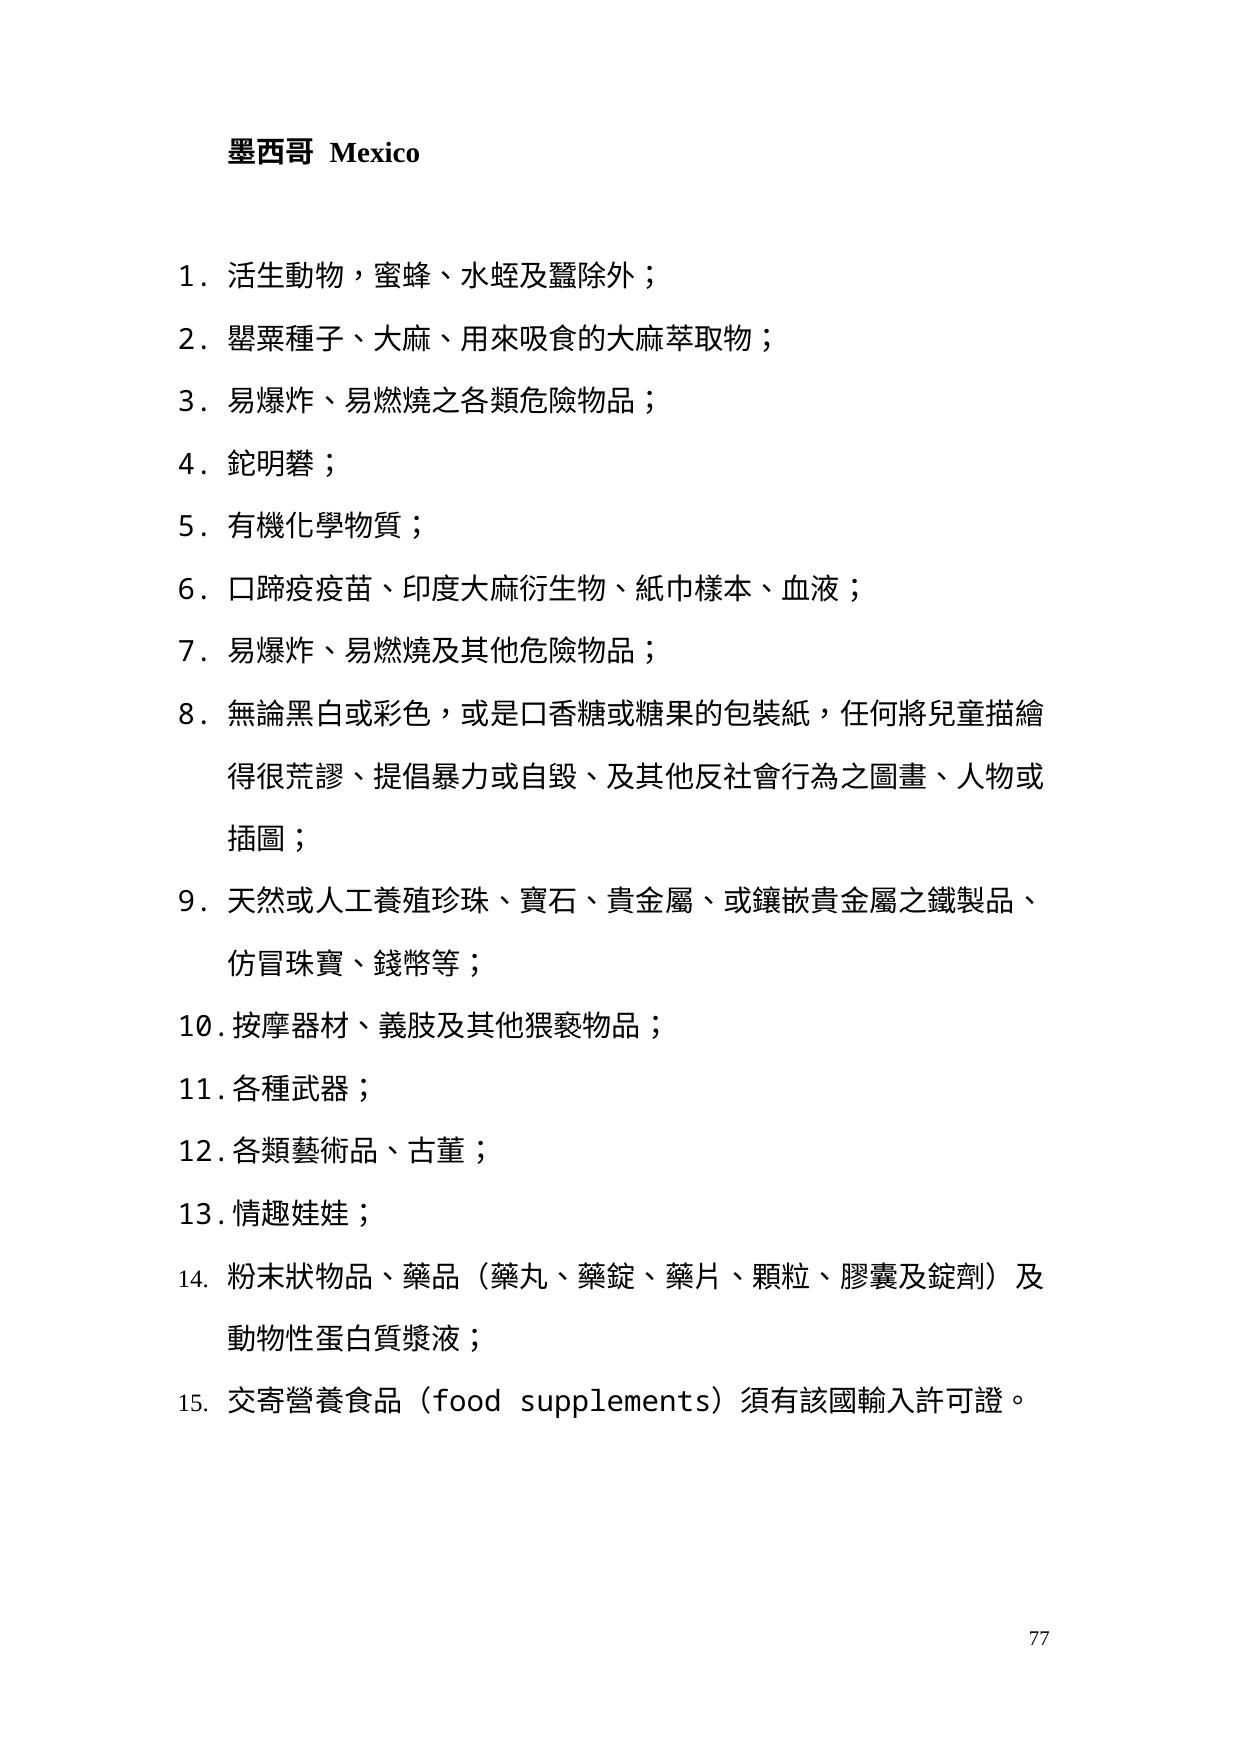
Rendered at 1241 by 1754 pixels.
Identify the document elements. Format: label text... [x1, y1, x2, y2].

list 交寄營養食品（food supplements）須有該國輸入許可證。 [177, 1358, 1063, 1420]
list 情趣娃娃； [177, 1170, 1063, 1233]
list 易爆炸、易燃燒之各類危險物品； [177, 358, 1063, 420]
list 有機化學物質； [177, 483, 1063, 545]
text 墨西哥 Mexico [227, 108, 1063, 170]
list 各種武器； [177, 1045, 1063, 1108]
list 無論黑白或彩色，或是口香糖或糖果的包裝紙，任何將兒童描繪得很荒謬、提倡暴力或自毀、及其他反社會行為之圖畫、人物或插圖； [177, 670, 1063, 858]
list 罌粟種子、大麻、用來吸食的大麻萃取物； [177, 295, 1063, 358]
list 各類藝術品、古董； [177, 1108, 1063, 1170]
list 天然或人工養殖珍珠、寶石、貴金屬、或鑲嵌貴金屬之鐵製品、仿冒珠寶、錢幣等； [177, 858, 1063, 983]
list 易爆炸、易燃燒及其他危險物品； [177, 608, 1063, 670]
list 口蹄疫疫苗、印度大麻衍生物、紙巾樣本、血液； [177, 545, 1063, 608]
list 鉈明礬； [177, 420, 1063, 483]
list 活生動物，蜜蜂、水蛭及蠶除外； [177, 233, 1063, 295]
list 按摩器材、義肢及其他猥褻物品； [177, 983, 1063, 1045]
list 粉末狀物品、藥品（藥丸、藥錠、藥片、顆粒、膠囊及錠劑）及動物性蛋白質漿液； [177, 1233, 1063, 1358]
